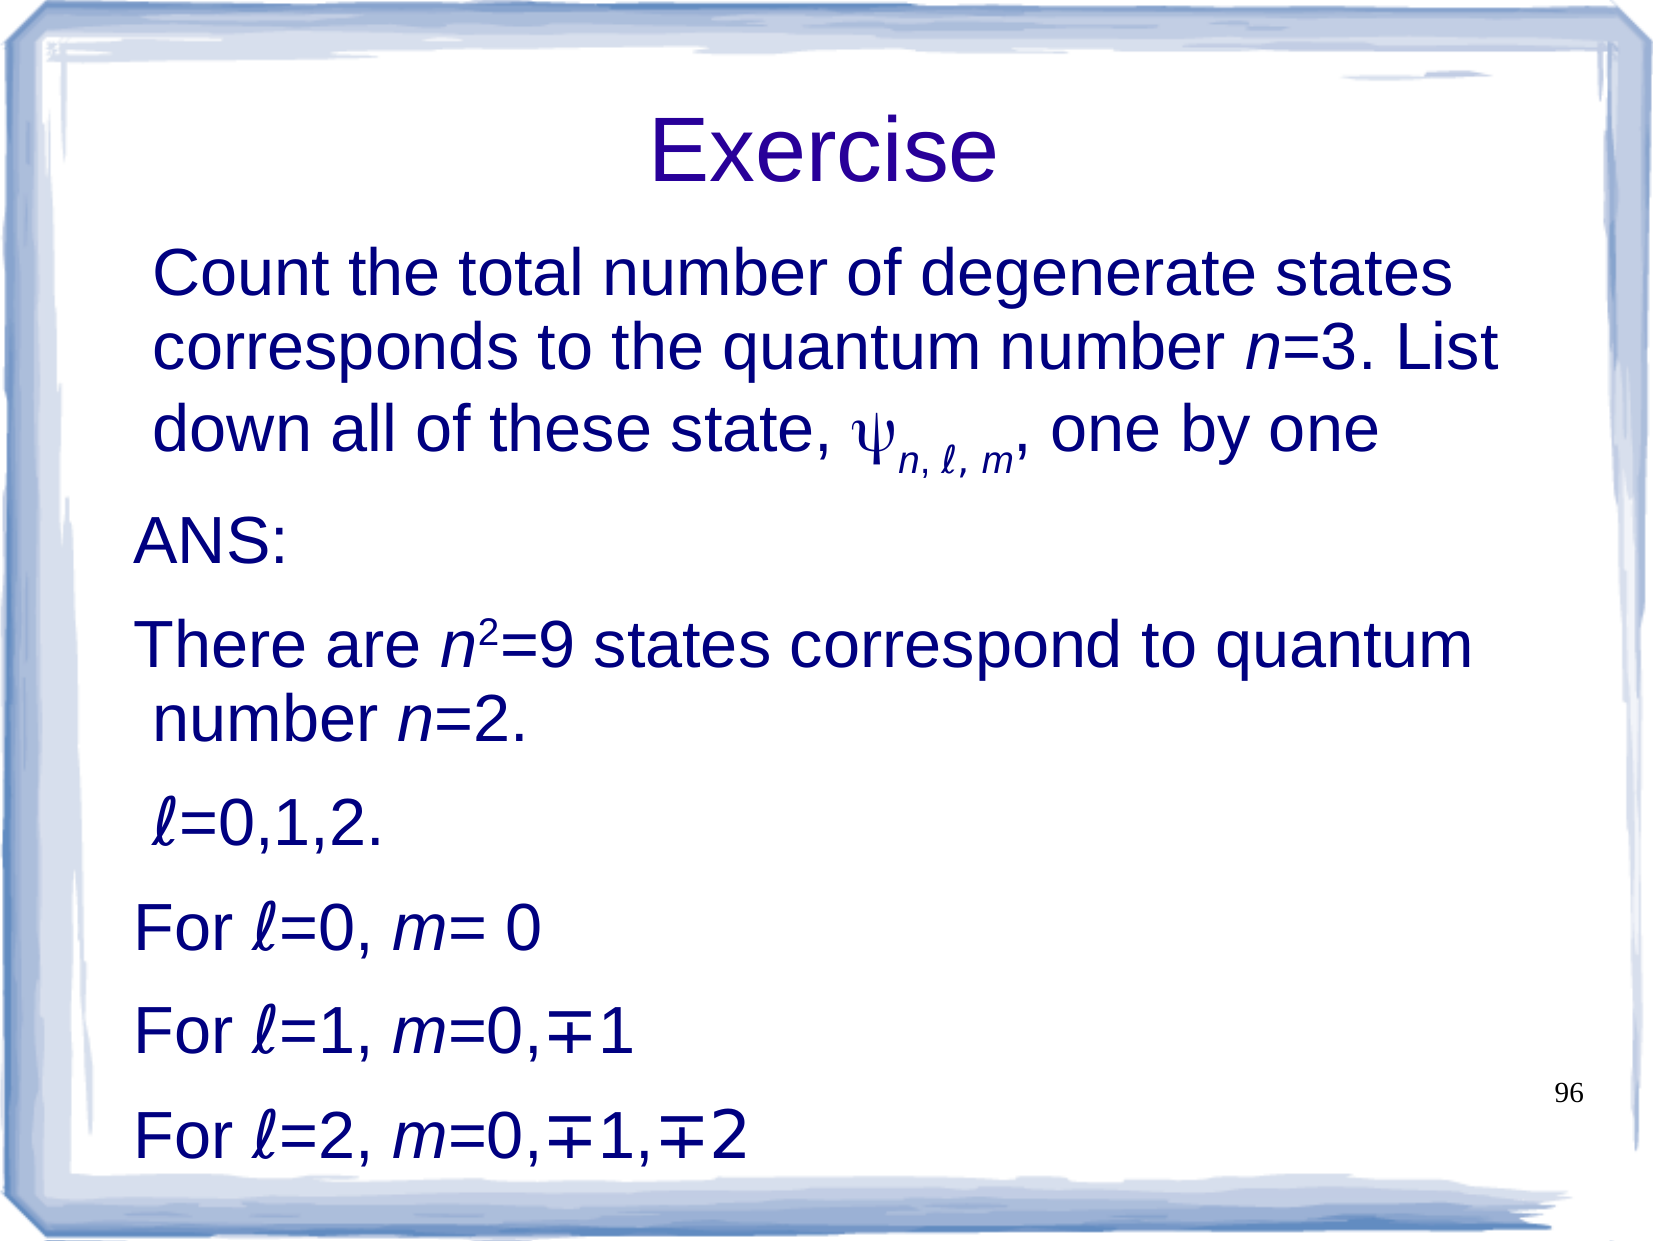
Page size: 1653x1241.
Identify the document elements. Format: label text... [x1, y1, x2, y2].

list Count the total number of degenerate states corresponds to the quantum number n=3. List down all of these state, yn, ℓ, m, one by one ANS: There are n2=9 states correspond to quantum number n=2. ℓ=0,1,2. For ℓ=0, m= 0 For ℓ=1, m=0,∓1 For ℓ=2, m=0,∓1,∓2 [96, 231, 1546, 1186]
title Exercise [82, 49, 1567, 253]
picture [0, 0, 1653, 1241]
